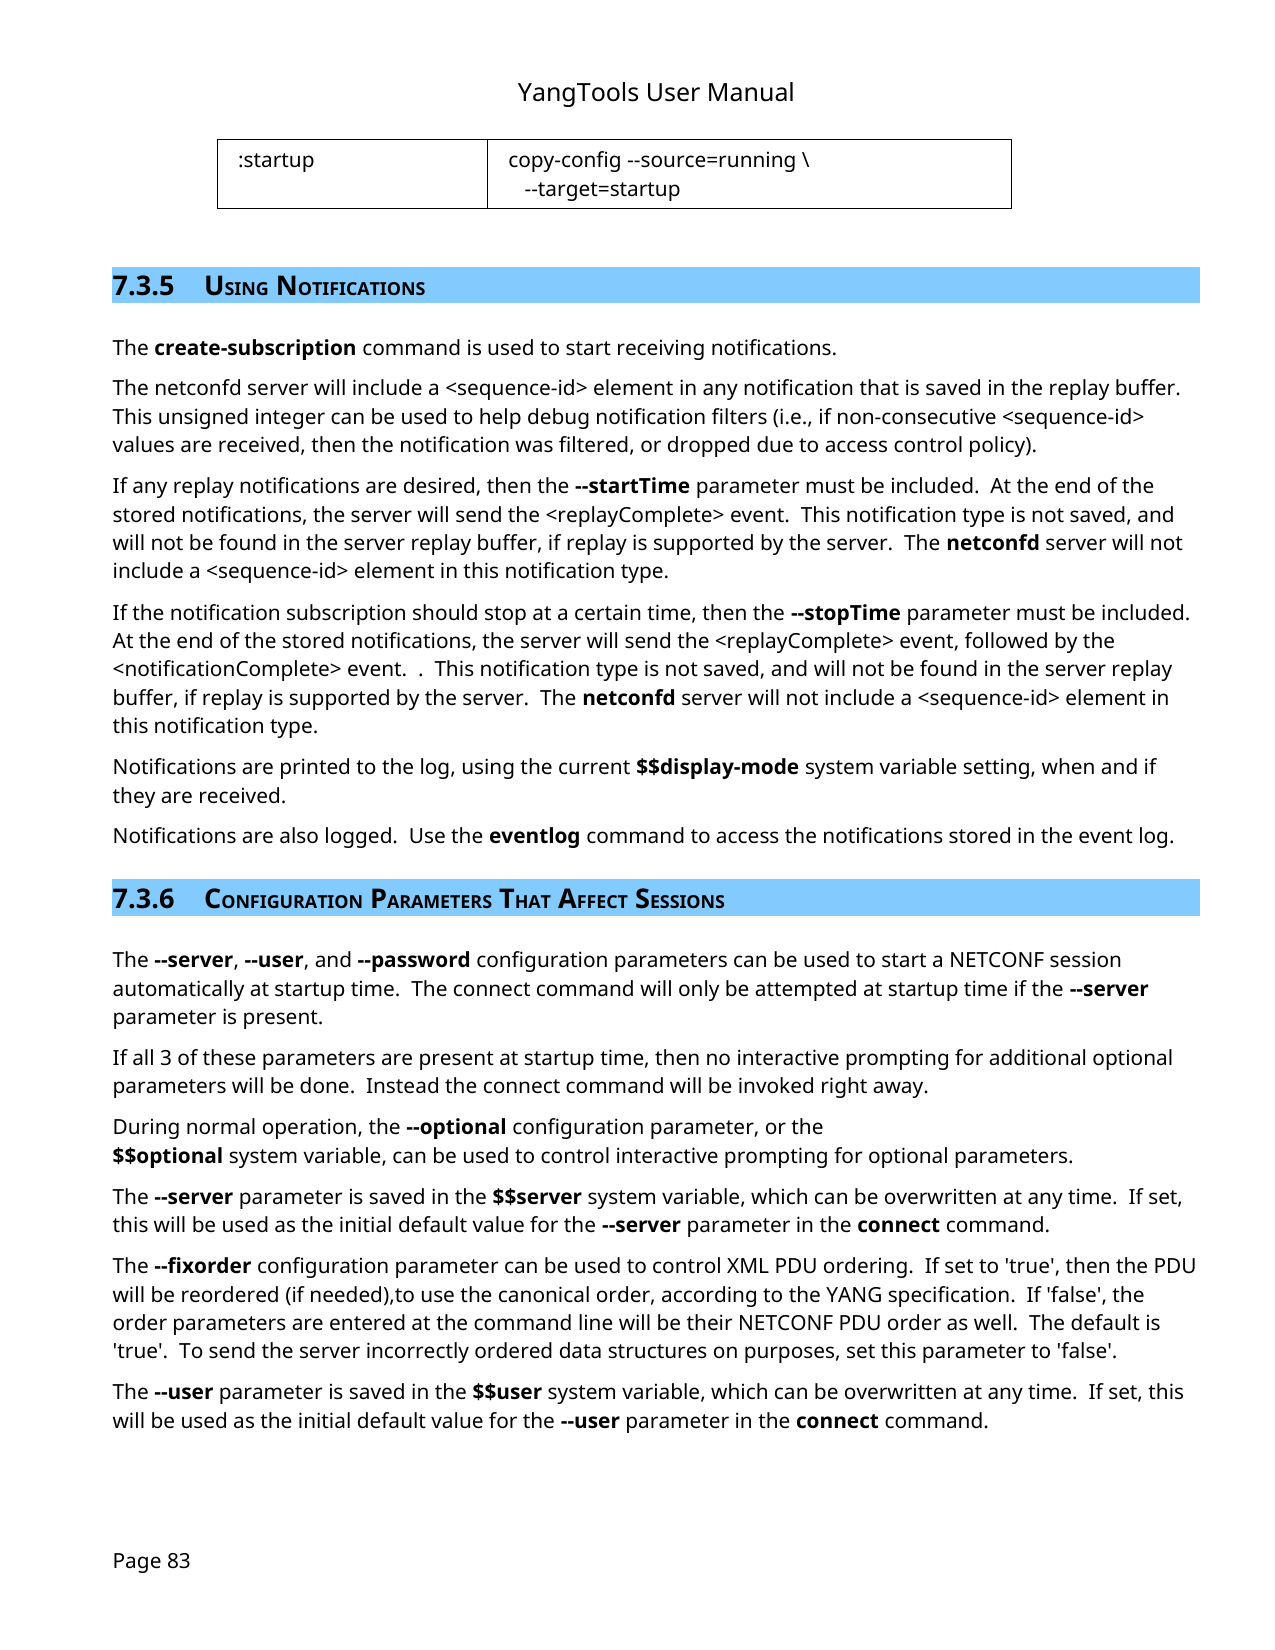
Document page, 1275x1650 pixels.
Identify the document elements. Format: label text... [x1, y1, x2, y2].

text During normal operation, the --optional configuration parameter, or the $$optional system variable, can be used to control interactive prompting for optional parameters. [112, 1112, 1200, 1169]
subtitle Using Notifications [112, 267, 1200, 303]
text The netconfd server will include a <sequence-id> element in any notification that is saved in the replay buffer. This unsigned integer can be used to help debug notification filters (i.e., if non-consecutive <sequence-id> values are received, then the notification was filtered, or dropped due to access control policy). [112, 373, 1200, 459]
text Notifications are printed to the log, using the current $$display-mode system variable setting, when and if they are received. [112, 752, 1200, 809]
text The create-subscription command is used to start receiving notifications. [112, 333, 1200, 361]
text The --fixorder configuration parameter can be used to control XML PDU ordering. If set to 'true', then the PDU will be reordered (if needed),to use the canonical order, according to the YANG specification. If 'false', the order parameters are entered at the command line will be their NETCONF PDU order as well. The default is 'true'. To send the server incorrectly ordered data structures on purposes, set this parameter to 'false'. [112, 1251, 1200, 1365]
text The --server parameter is saved in the $$server system variable, which can be overwritten at any time. If set, this will be used as the initial default value for the --server parameter in the connect command. [112, 1182, 1200, 1239]
text Notifications are also logged. Use the eventlog command to access the notifications stored in the event log. [112, 822, 1200, 850]
text If any replay notifications are desired, then the --startTime parameter must be included. At the end of the stored notifications, the server will send the <replayComplete> event. This notification type is not saved, and will not be found in the server replay buffer, if replay is supported by the server. The netconfd server will not include a <sequence-id> element in this notification type. [112, 471, 1200, 585]
text The --user parameter is saved in the $$user system variable, which can be overwritten at any time. If set, this will be used as the initial default value for the --user parameter in the connect command. [112, 1377, 1200, 1434]
table_cell :startup [218, 140, 487, 208]
text If all 3 of these parameters are present at startup time, then no interactive prompting for additional optional parameters will be done. Instead the connect command will be invoked right away. [112, 1043, 1200, 1100]
table_cell copy-config --source=running \ --target=startup [488, 140, 1011, 208]
text If the notification subscription should stop at a certain time, then the --stopTime parameter must be included. At the end of the stored notifications, the server will send the <replayComplete> event, followed by the <notificationComplete> event. . This notification type is not saved, and will not be found in the server replay buffer, if replay is supported by the server. The netconfd server will not include a <sequence-id> element in this notification type. [112, 598, 1200, 740]
subtitle Configuration Parameters That Affect Sessions [112, 879, 1200, 916]
text The --server, --user, and --password configuration parameters can be used to start a NETCONF session automatically at startup time. The connect command will only be attempted at startup time if the --server parameter is present. [112, 945, 1200, 1031]
